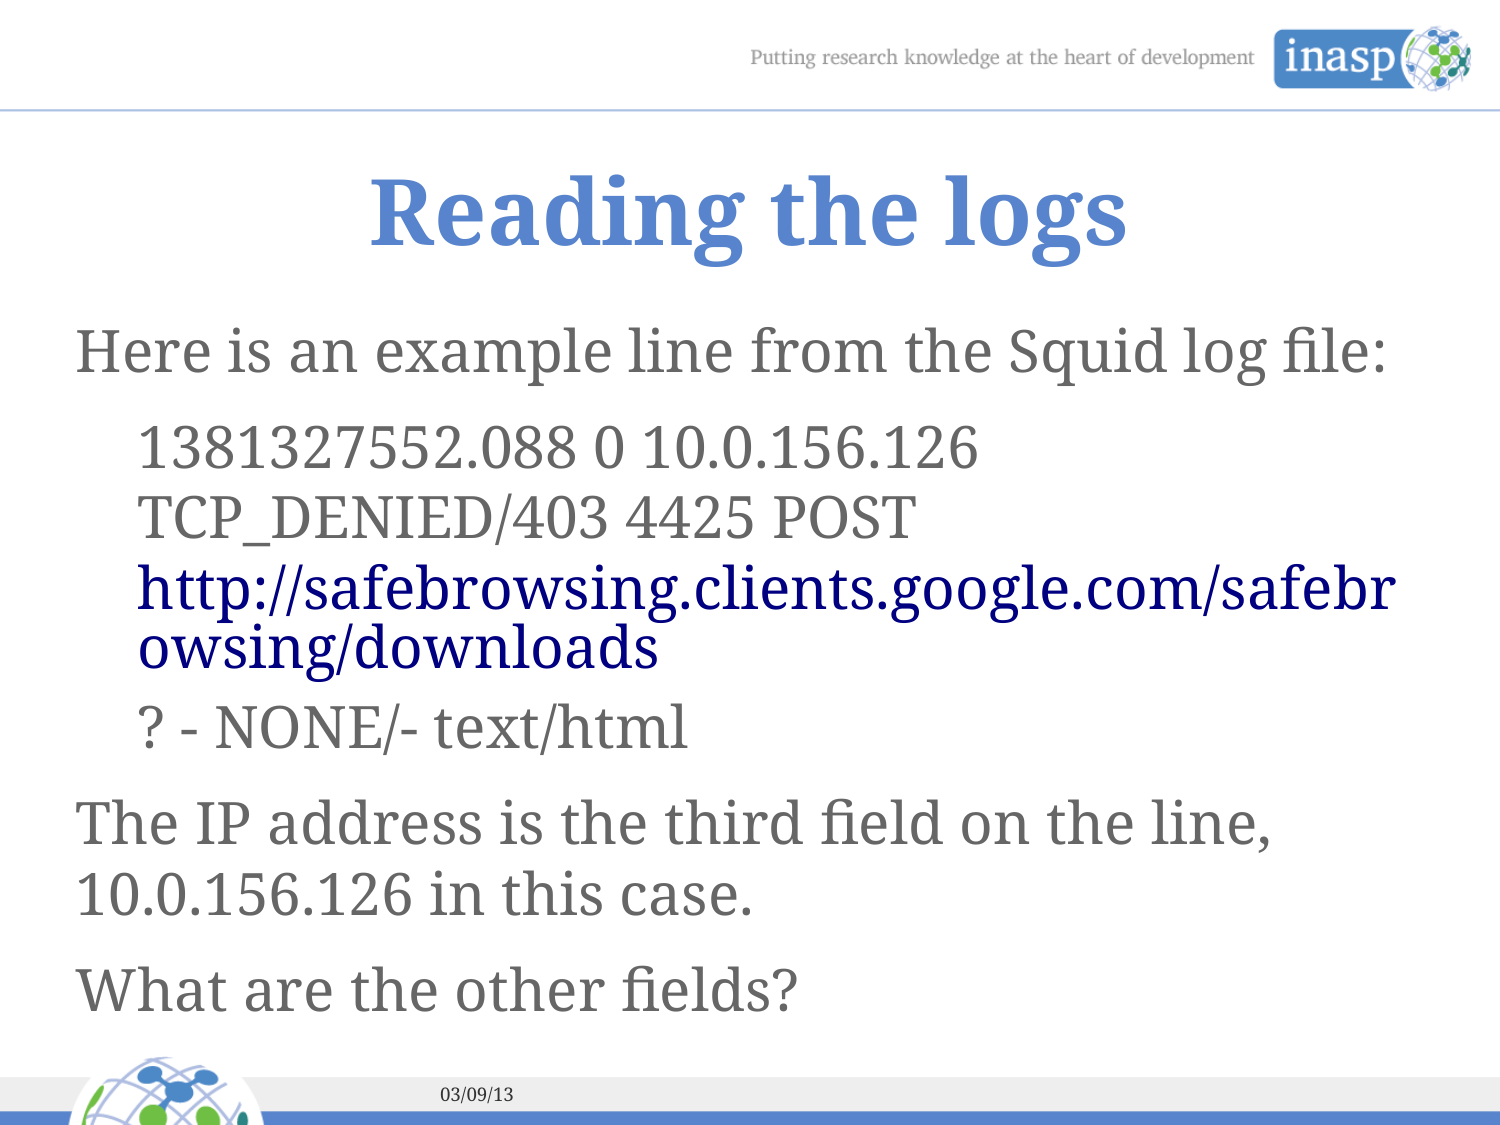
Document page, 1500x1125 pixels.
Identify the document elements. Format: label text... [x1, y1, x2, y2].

title Reading the logs [75, 129, 1426, 313]
list Here is an example line from the Squid log file: 1381327552.088 0 10.0.156.126 TCP_DENIED/403 4425 POST http://safebrowsing.clients.google.com/safebrowsing/downloads? - NONE/- text/html The IP address is the third field on the line, 10.0.156.126 in this case. What are the other fields? [75, 313, 1426, 967]
picture [0, 0, 1500, 1125]
